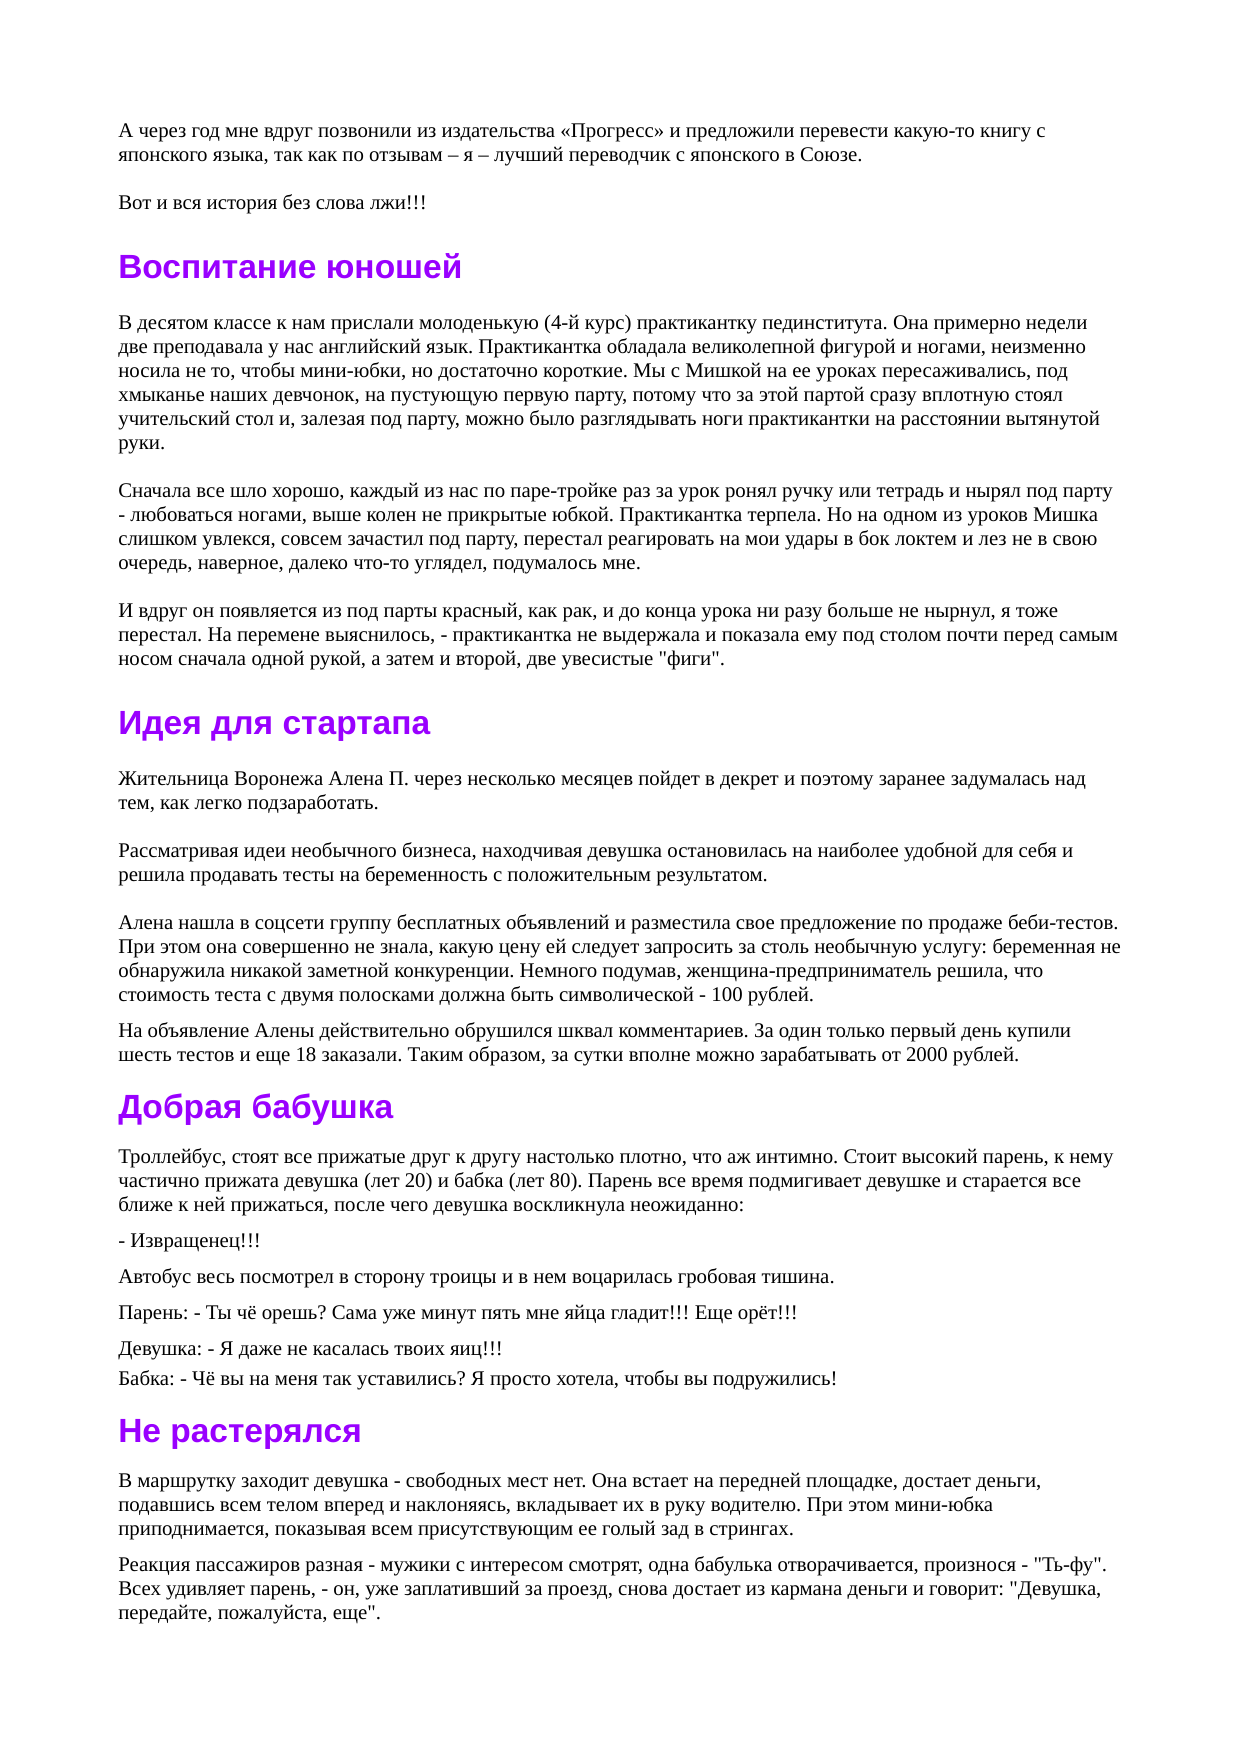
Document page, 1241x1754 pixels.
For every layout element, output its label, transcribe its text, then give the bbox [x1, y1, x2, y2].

text Реакция пассажиров разная - мужики с интересом смотрят, одна бабулька отворачивается, произнося - "Ть-фу". Всех удивляет парень, - он, уже заплативший за проезд, снова достает из кармана деньги и говорит: "Девушка, передайте, пожалуйста, еще". [118, 1552, 1122, 1624]
text Рассматривая идеи необычного бизнеса, находчивая девушка остановилась на наиболее удобной для себя и решила продавать тесты на беременность с положительным результатом. [118, 838, 1122, 886]
subtitle Идея для стартапа [118, 703, 1122, 741]
subtitle Воспитание юношей [118, 247, 1122, 285]
text В десятом классе к нам прислали молоденькую (4-й курс) практикантку пединститута. Она примерно недели две преподавала у нас английский язык. Практикантка обладала великолепной фигурой и ногами, неизменно носила не то, чтобы мини-юбки, но достаточно короткие. Мы с Мишкой на ее уроках пересаживались, под хмыканье наших девчонок, на пустующую первую парту, потому что за этой партой сразу вплотную стоял учительский стол и, залезая под парту, можно было разглядывать ноги практикантки на расстоянии вытянутой руки. [118, 310, 1122, 454]
text Вот и вся история без слова лжи!!! [118, 190, 1122, 214]
text А через год мне вдруг позвонили из издательства «Прогресс» и предложили перевести какую-то книгу с японского языка, так как по отзывам – я – лучший переводчик с японского в Союзе. [118, 118, 1122, 166]
text И вдруг он появляется из под парты красный, как рак, и до конца урока ни разу больше не нырнул, я тоже перестал. На перемене выяснилось, - практикантка не выдержала и показала ему под столом почти перед самым носом сначала одной рукой, а затем и второй, две увесистые "фиги". [118, 598, 1122, 670]
subtitle Не растерялся [118, 1411, 1122, 1449]
text Бабка: - Чё вы на меня так уставились? Я просто хотела, чтобы вы подружились! [118, 1366, 1122, 1390]
text Автобус весь посмотрел в сторону троицы и в нем воцарилась гробовая тишина. [118, 1264, 1122, 1288]
text - Извращенец!!! [118, 1228, 1122, 1252]
text Девушка: - Я даже не касалась твоих яиц!!! [118, 1336, 1122, 1360]
text Алена нашла в соцсети группу бесплатных объявлений и разместила свое предложение по продаже беби-тестов. При этом она совершенно не знала, какую цену ей следует запросить за столь необычную услугу: беременная не обнаружила никакой заметной конкуренции. Немного подумав, женщина-предприниматель решила, что стоимость теста с двумя полосками должна быть символической - 100 рублей. [118, 909, 1122, 1006]
text В маршрутку заходит девушка - свободных мест нет. Она встает на передней площадке, достает деньги, подавшись всем телом вперед и наклоняясь, вкладывает их в руку водителю. При этом мини-юбка приподнимается, показывая всем присутствующим ее голый зад в стрингах. [118, 1468, 1122, 1540]
text Троллейбус, стоят все прижатые друг к другу настолько плотно, что аж интимно. Стоит высокий парень, к нему частично прижата девушка (лет 20) и бабка (лет 80). Парень все время подмигивает девушке и старается все ближе к ней прижаться, после чего девушка воскликнула неожиданно: [118, 1144, 1122, 1216]
text На объявление Алены действительно обрушился шквал комментариев. За один только первый день купили шесть тестов и еще 18 заказали. Таким образом, за сутки вполне можно зарабатывать от 2000 рублей. [118, 1018, 1122, 1066]
text Парень: - Ты чё орешь? Сама уже минут пять мне яйца гладит!!! Еще орёт!!! [118, 1300, 1122, 1324]
subtitle Добрая бабушка [118, 1087, 1122, 1125]
text Сначала все шло хорошо, каждый из нас по паре-тройке раз за урок ронял ручку или тетрадь и нырял под парту - любоваться ногами, выше колен не прикрытые юбкой. Практикантка терпела. Но на одном из уроков Мишка слишком увлекся, совсем зачастил под парту, перестал реагировать на мои удары в бок локтем и лез не в свою очередь, наверное, далеко что-то углядел, подумалось мне. [118, 478, 1122, 574]
text Жительница Воронежа Алена П. через несколько месяцев пойдет в декрет и поэтому заранее задумалась над тем, как легко подзаработать. [118, 766, 1122, 814]
